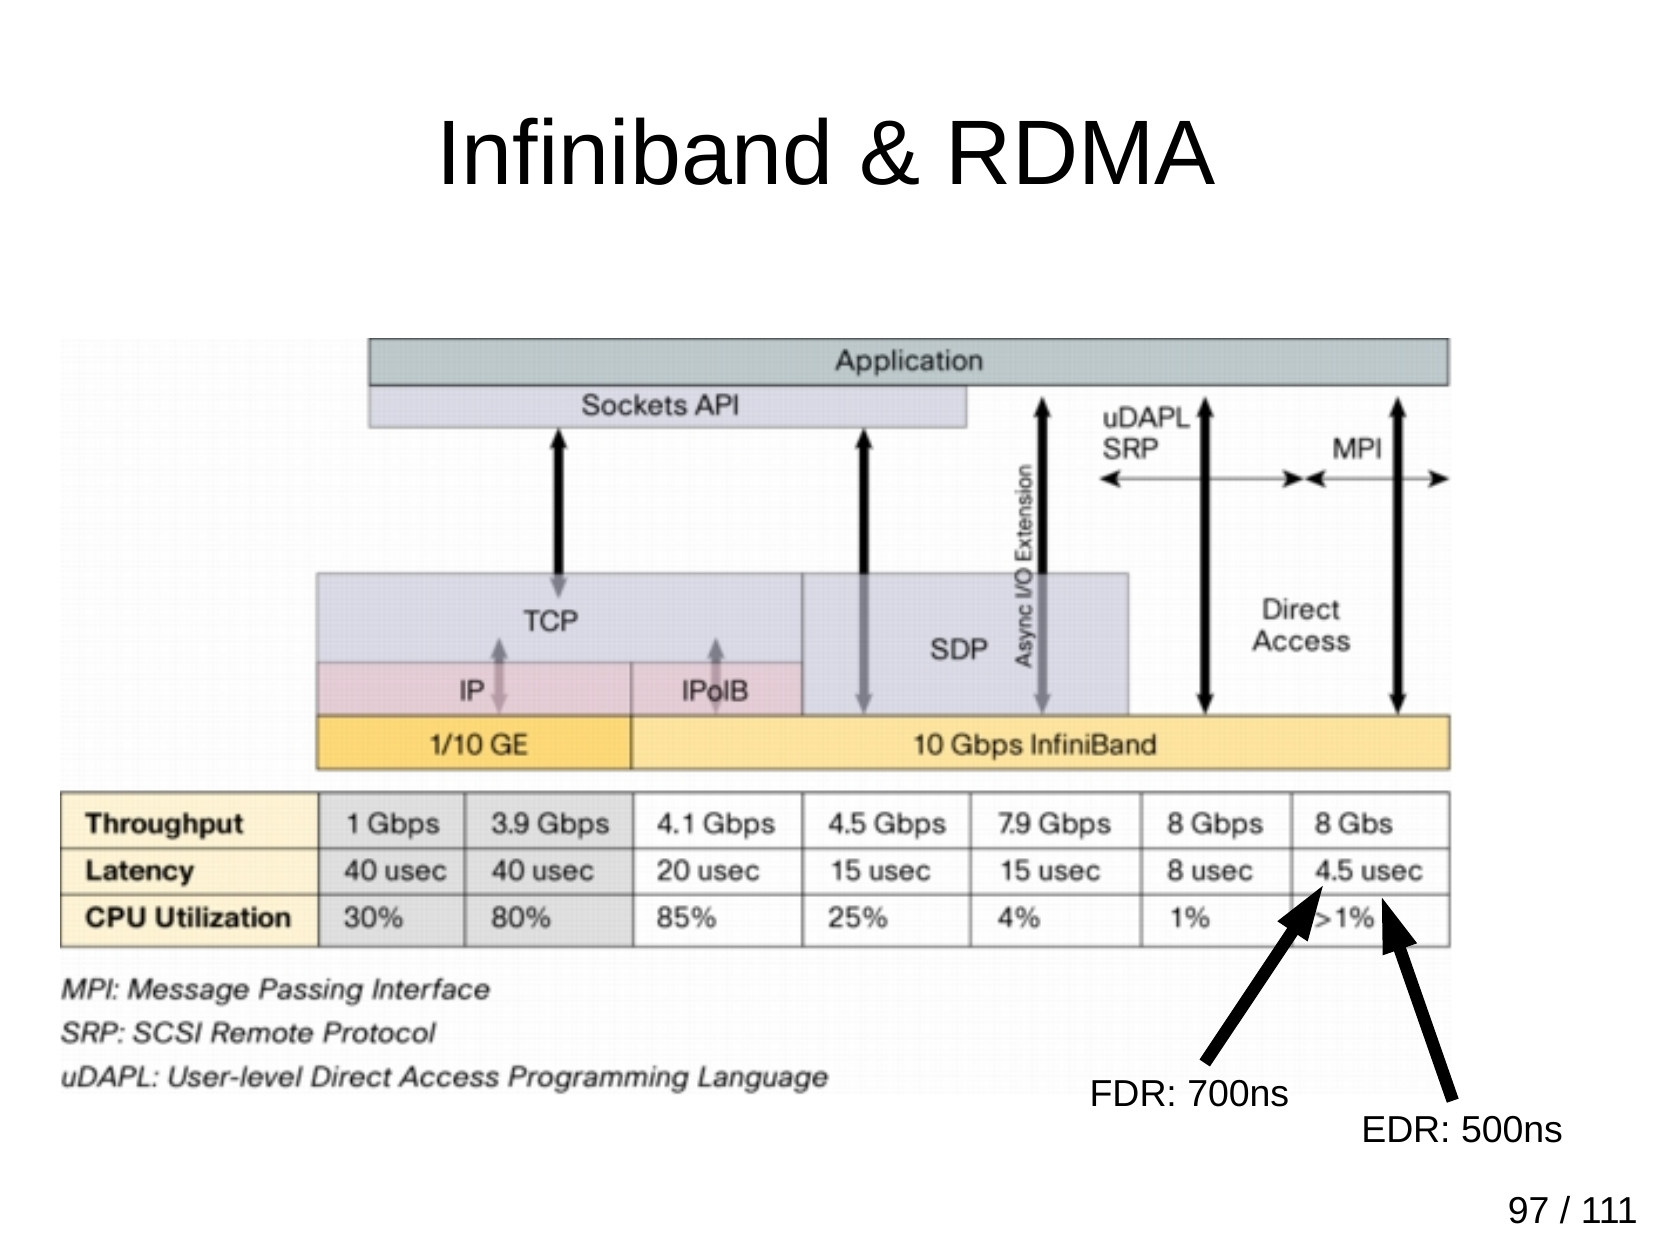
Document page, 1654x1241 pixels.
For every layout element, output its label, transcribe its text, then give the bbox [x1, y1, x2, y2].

picture [60, 338, 1454, 1099]
title Infiniband & RDMA [82, 49, 1571, 257]
text_box <number> / 111 [1379, 1182, 1653, 1239]
text_box FDR: 700ns [1074, 1065, 1305, 1123]
text_box EDR: 500ns [1346, 1100, 1583, 1158]
